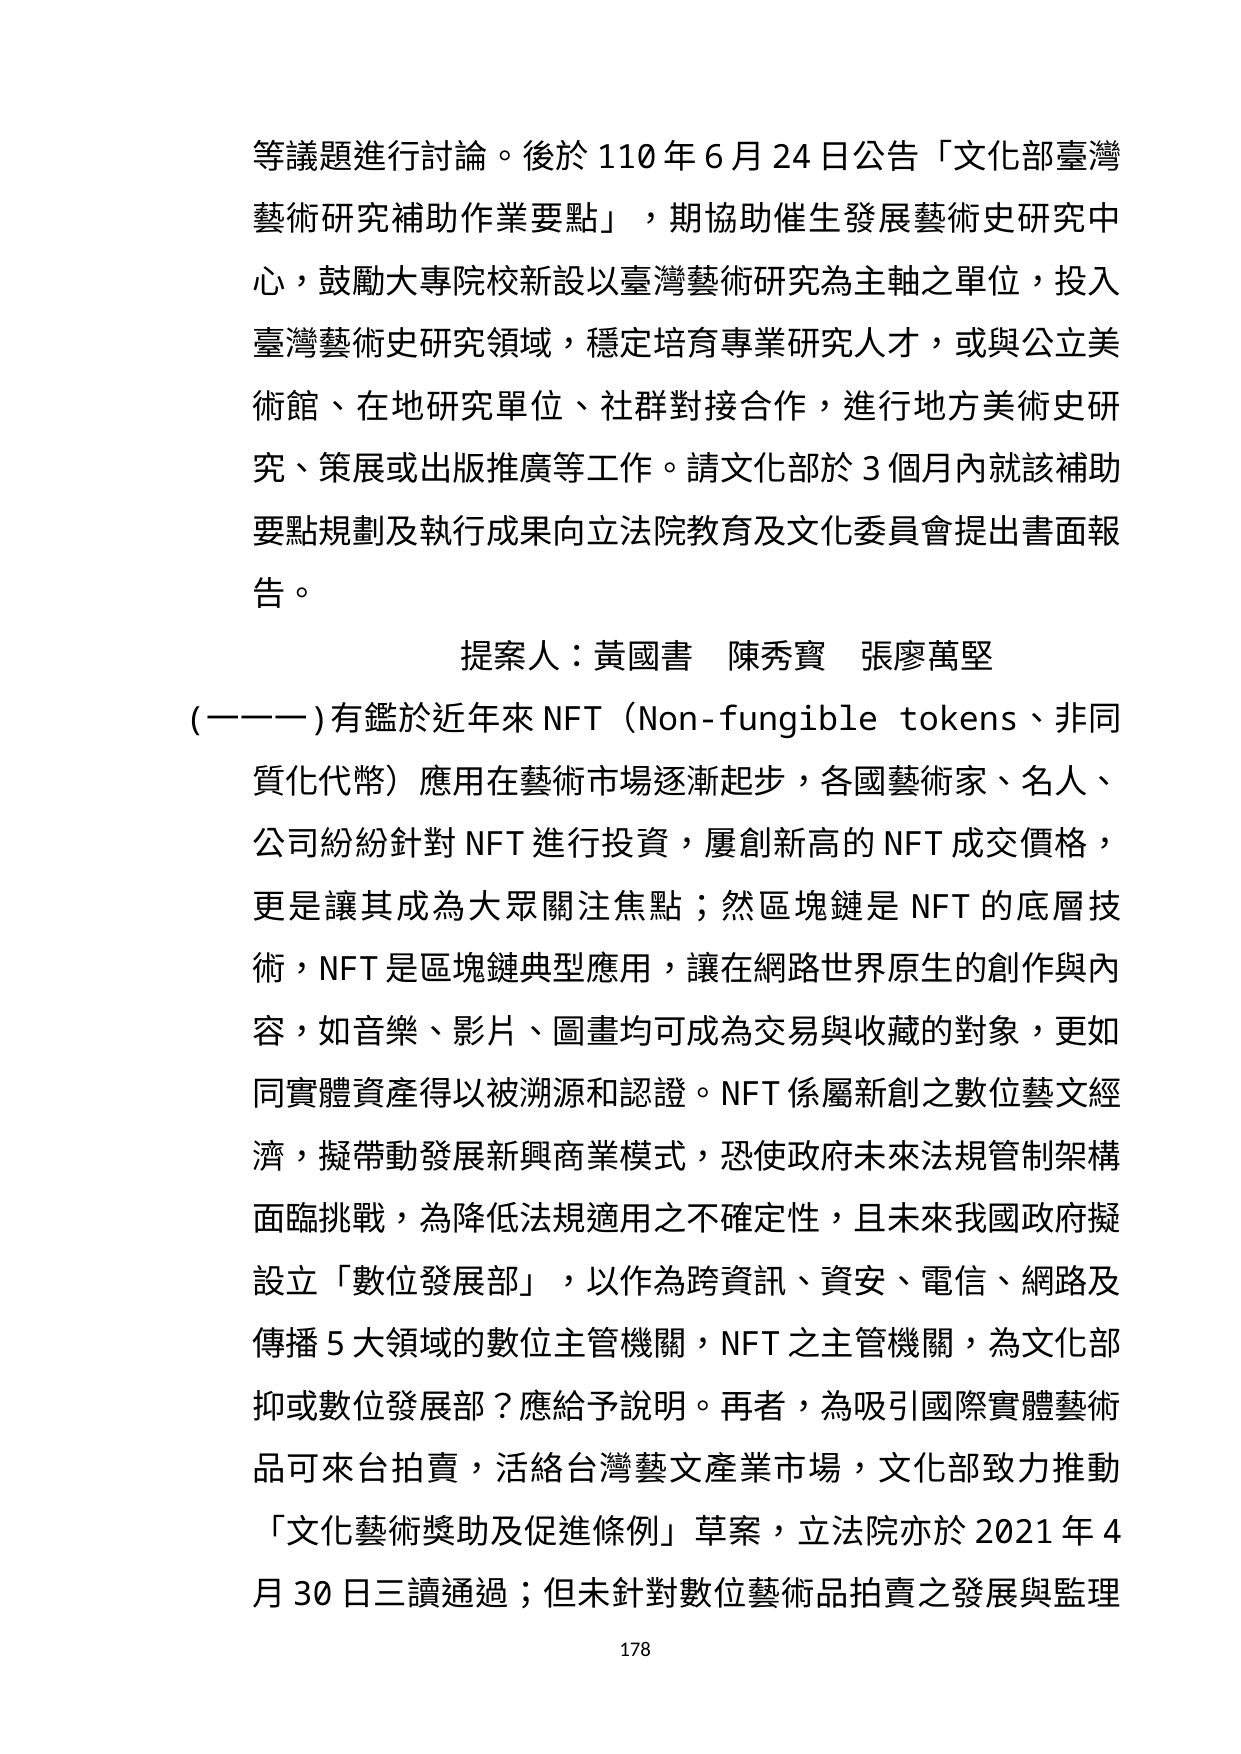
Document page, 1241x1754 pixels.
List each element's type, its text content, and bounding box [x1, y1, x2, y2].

text 等議題進行討論。後於110年6月24日公告「文化部臺灣藝術研究補助作業要點」，期協助催生發展藝術史研究中心，鼓勵大專院校新設以臺灣藝術研究為主軸之單位，投入臺灣藝術史研究領域，穩定培育專業研究人才，或與公立美術館、在地研究單位、社群對接合作，進行地方美術史研究、策展或出版推廣等工作。請文化部於3個月內就該補助要點規劃及執行成果向立法院教育及文化委員會提出書面報告。 [185, 112, 1122, 612]
text (一一一)有鑑於近年來NFT（Non-fungible tokens、非同質化代幣）應用在藝術市場逐漸起步，各國藝術家、名人、公司紛紛針對NFT進行投資，屢創新高的NFT成交價格，更是讓其成為大眾關注焦點；然區塊鏈是NFT的底層技術，NFT是區塊鏈典型應用，讓在網路世界原生的創作與內容，如音樂、影片、圖畫均可成為交易與收藏的對象，更如同實體資產得以被溯源和認證。NFT係屬新創之數位藝文經濟，擬帶動發展新興商業模式，恐使政府未來法規管制架構面臨挑戰，為降低法規適用之不確定性，且未來我國政府擬設立「數位發展部」，以作為跨資訊、資安、電信、網路及傳播5大領域的數位主管機關，NFT之主管機關，為文化部抑或數位發展部？應給予說明。再者，為吸引國際實體藝術品可來台拍賣，活絡台灣藝文產業市場，文化部致力推動「文化藝術獎助及促進條例」草案，立法院亦於2021年4月30日三讀通過；但未針對數位藝術品拍賣之發展與監理 [185, 675, 1122, 1612]
text 提案人：黃國書 陳秀寳 張廖萬堅 [460, 612, 1122, 675]
